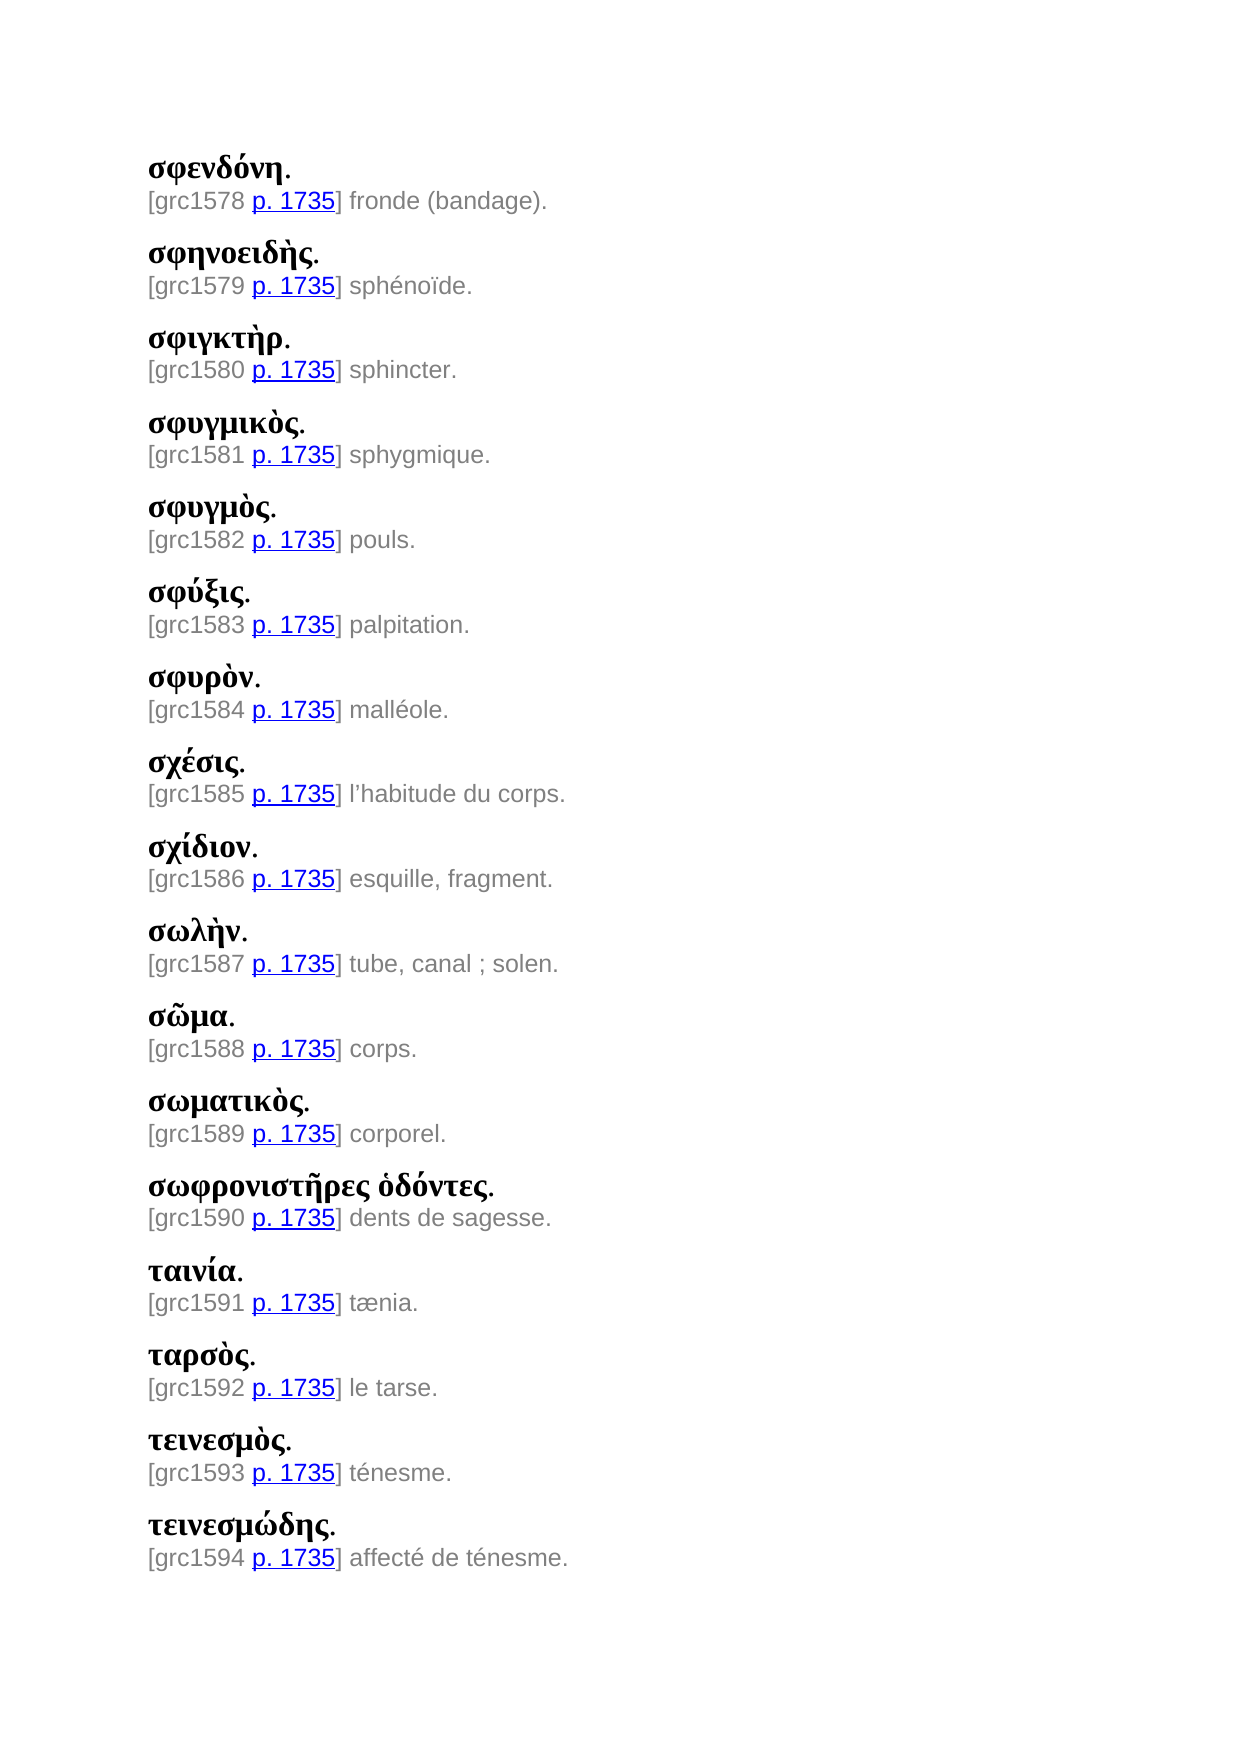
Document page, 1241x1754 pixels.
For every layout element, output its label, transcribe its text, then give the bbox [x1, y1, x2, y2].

text ταινία. [148, 1250, 1093, 1288]
text σχίδιον. [148, 826, 1093, 864]
text [grc1582 p. 1735] pouls. [148, 525, 1093, 554]
text [grc1591 p. 1735] tænia. [148, 1288, 1093, 1317]
text [grc1590 p. 1735] dents de sagesse. [148, 1203, 1093, 1232]
text ταρσὸς. [148, 1335, 1093, 1373]
text τεινεσμώδης. [148, 1504, 1093, 1543]
text τεινεσμὸς. [148, 1419, 1093, 1458]
text [grc1592 p. 1735] le tarse. [148, 1373, 1093, 1402]
text [grc1587 p. 1735] tube, canal ; solen. [148, 949, 1093, 978]
text σφιγκτὴρ. [148, 317, 1093, 356]
text σφενδόνη. [148, 148, 1093, 186]
text [grc1583 p. 1735] palpitation. [148, 610, 1093, 639]
text [grc1586 p. 1735] esquille, fragment. [148, 864, 1093, 893]
text σφηνοειδὴς. [148, 232, 1093, 271]
text [grc1584 p. 1735] malléole. [148, 695, 1093, 723]
text [grc1594 p. 1735] affecté de ténesme. [148, 1543, 1093, 1571]
text σφυγμὸς. [148, 487, 1093, 525]
text [grc1593 p. 1735] ténesme. [148, 1458, 1093, 1487]
text σφυρὸν. [148, 656, 1093, 695]
text σχέσις. [148, 741, 1093, 779]
text [grc1579 p. 1735] sphénoïde. [148, 271, 1093, 299]
text [grc1588 p. 1735] corps. [148, 1034, 1093, 1063]
text σωματικὸς. [148, 1080, 1093, 1119]
text σωφρονιστῆρες ὁδόντες. [148, 1165, 1093, 1203]
text σφύξις. [148, 572, 1093, 610]
text σωλὴν. [148, 911, 1093, 949]
text σῶμα. [148, 996, 1093, 1034]
text [grc1578 p. 1735] fronde (bandage). [148, 186, 1093, 215]
text [grc1580 p. 1735] sphincter. [148, 356, 1093, 384]
text [grc1581 p. 1735] sphygmique. [148, 440, 1093, 469]
text σφυγμικὸς. [148, 402, 1093, 440]
text [grc1585 p. 1735] l’habitude du corps. [148, 779, 1093, 808]
text [grc1589 p. 1735] corporel. [148, 1119, 1093, 1147]
